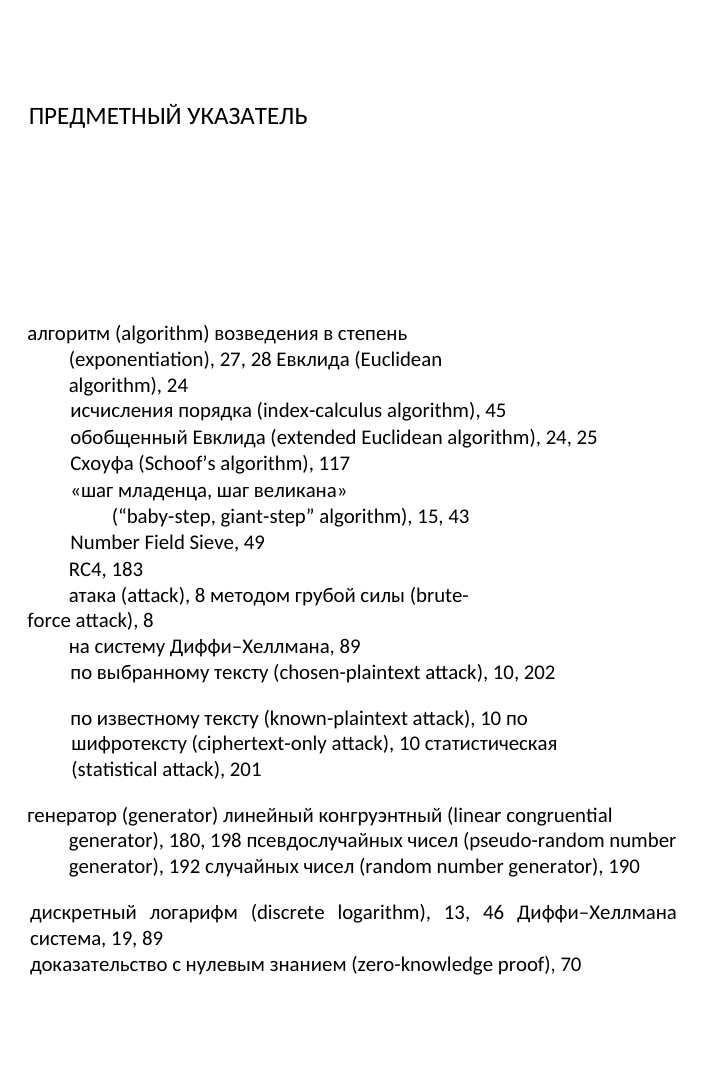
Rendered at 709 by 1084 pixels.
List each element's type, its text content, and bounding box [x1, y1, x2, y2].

text атака (attack), 8 методом грубой силы (brute-force attack), 8 [27, 582, 484, 633]
text на систему Диффи–Хеллмана, 89 [27, 633, 484, 659]
text дискретный логарифм (discrete logarithm), 13, 46 Диффи–Хеллмана система, 19, 89 [30, 899, 678, 950]
text по выбранному тексту (chosen-plaintext attack), 10, 202 [70, 659, 596, 685]
text по известному тексту (known-plaintext attack), 10 по шифротексту (ciphertext-only attack), 10 статистическая (statistical attack), 201 [70, 705, 596, 782]
text «шаг младенца, шаг великана» [70, 477, 678, 502]
text алгоритм (algorithm) возведения в степень (exponentiation), 27, 28 Евклида (Euclidean algorithm), 24 [27, 321, 497, 397]
text (“baby-step, giant-step” algorithm), 15, 43 [112, 503, 678, 528]
text доказательство с нулевым знанием (zero-knowledge proof), 70 [30, 951, 678, 977]
subtitle ПРЕДМЕТНЫЙ УКАЗАТЕЛЬ [28, 100, 678, 131]
text исчисления порядка (index-calculus algorithm), 45 [70, 398, 678, 423]
text генератор (generator) линейный конгруэнтный (linear congruential generator), 180, 198 псевдослучайных чисел (pseudo-random number generator), 192 случайных чисел (random number generator), 190 [27, 802, 680, 879]
text Number Field Sieve, 49 [70, 529, 678, 555]
text обобщенный Евклида (extended Euclidean algorithm), 24, 25 [70, 424, 678, 449]
text RC4, 183 [27, 556, 484, 581]
text Схоуфа (Schoof’s algorithm), 117 [70, 450, 678, 476]
